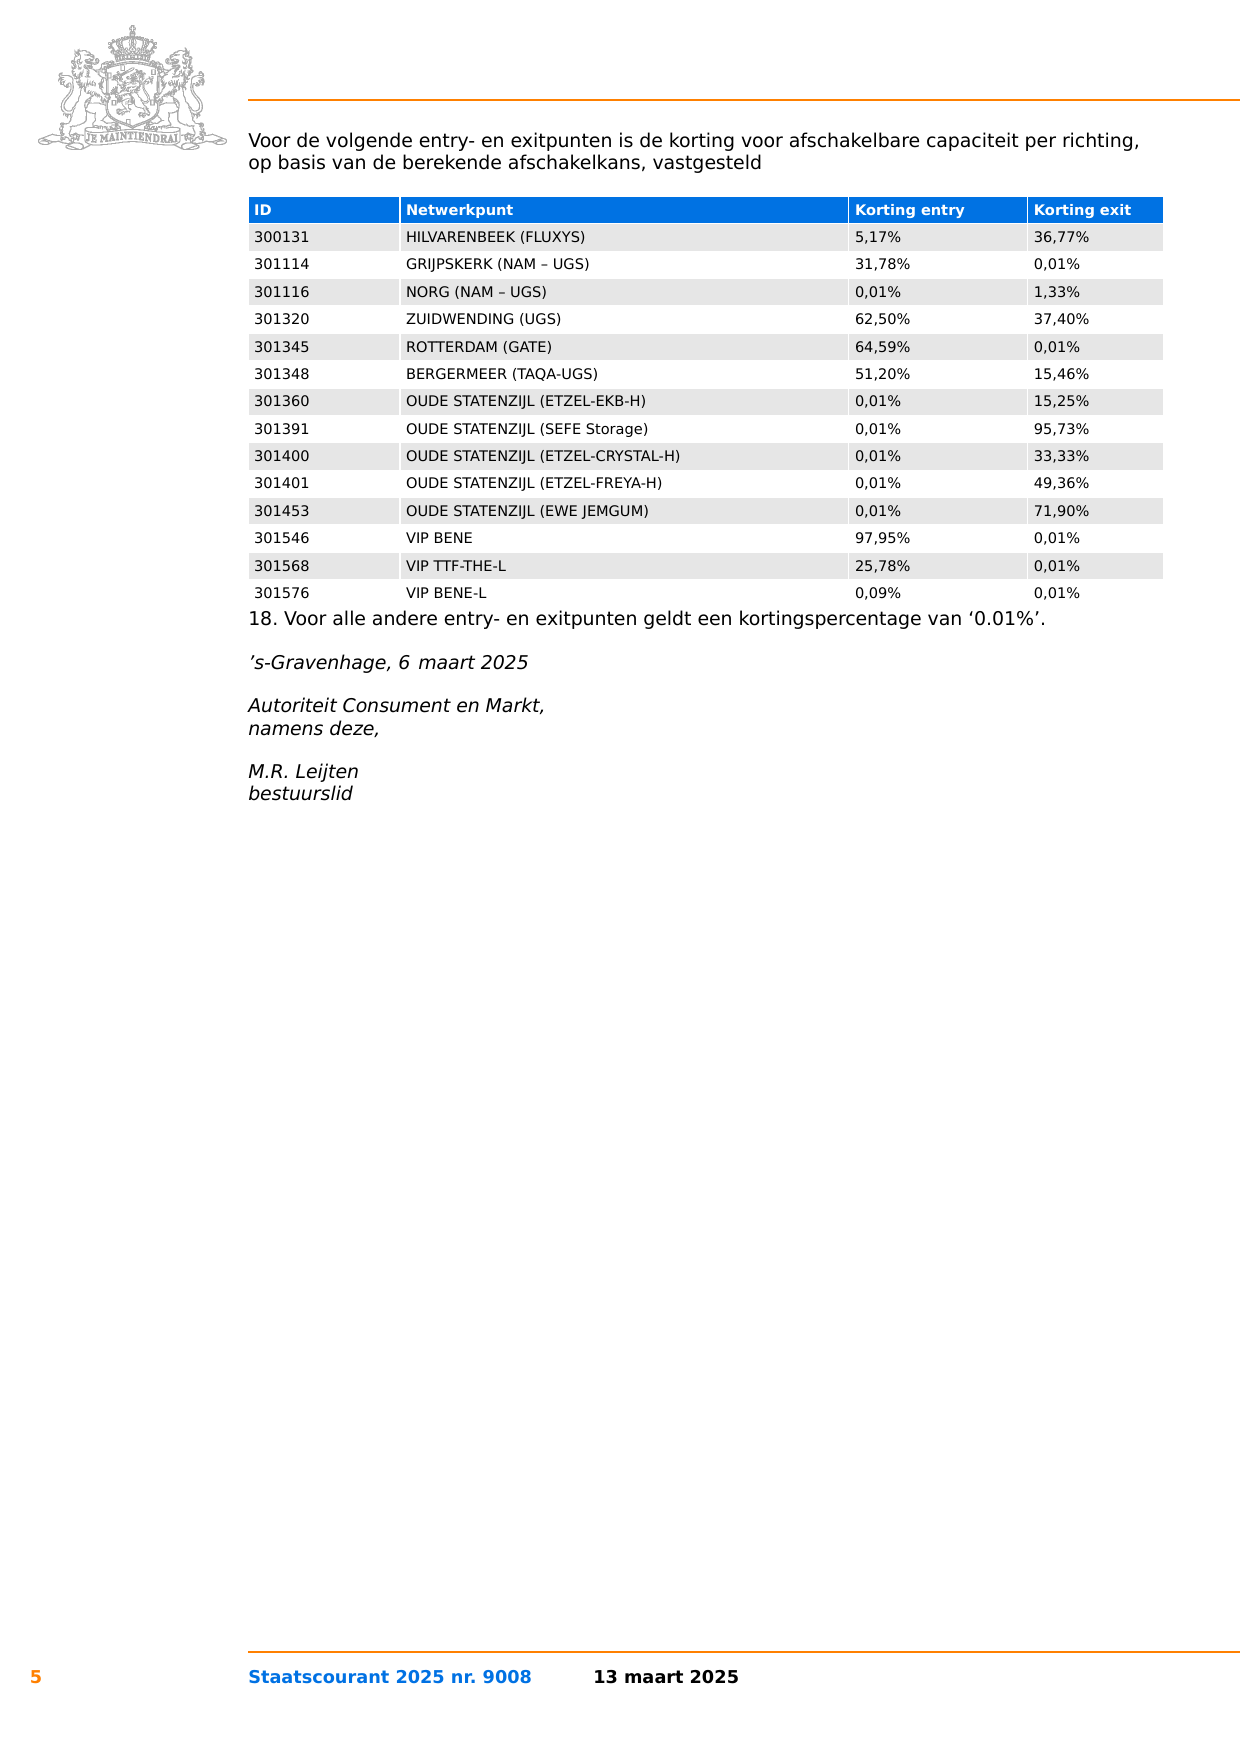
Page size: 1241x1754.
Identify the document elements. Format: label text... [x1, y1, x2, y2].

table_cell 301348 [249, 361, 399, 387]
table_cell 301453 [249, 498, 399, 524]
table_cell OUDE STATENZIJL (SEFE Storage) [401, 416, 848, 442]
table_cell 301116 [249, 279, 399, 305]
table_cell 25,78% [849, 553, 1027, 579]
table_cell 301360 [249, 389, 399, 415]
table_cell OUDE STATENZIJL (ETZEL-CRYSTAL-H) [401, 443, 848, 470]
table_cell GRIJPSKERK (NAM – UGS) [401, 252, 848, 278]
table_cell 36,77% [1028, 224, 1163, 251]
table_cell 300131 [249, 224, 399, 251]
table_cell 0,01% [849, 389, 1027, 415]
table_cell 95,73% [1028, 416, 1163, 442]
table_cell HILVARENBEEK (FLUXYS) [401, 224, 848, 251]
table_header Korting exit [1028, 197, 1163, 223]
table_cell 301576 [249, 580, 399, 607]
table_cell 0,01% [849, 471, 1027, 497]
table_cell 71,90% [1028, 498, 1163, 524]
table_cell 301568 [249, 553, 399, 579]
table_cell 301320 [249, 306, 399, 333]
table_cell 1,33% [1028, 279, 1163, 305]
table_cell 0,01% [849, 416, 1027, 442]
table_cell VIP BENE [401, 526, 848, 552]
table_cell OUDE STATENZIJL (ETZEL-EKB-H) [401, 389, 848, 415]
table_header ID [249, 197, 399, 223]
table_cell 0,01% [1028, 334, 1163, 360]
table_cell ROTTERDAM (GATE) [401, 334, 848, 360]
table_cell 0,01% [849, 443, 1027, 470]
table_cell 0,01% [849, 279, 1027, 305]
table_cell OUDE STATENZIJL (EWE JEMGUM) [401, 498, 848, 524]
picture [38, 25, 227, 150]
table_cell 301400 [249, 443, 399, 470]
table_cell 0,01% [1028, 580, 1163, 607]
table_cell 0,01% [1028, 553, 1163, 579]
table_header Korting entry [849, 197, 1027, 223]
table_cell BERGERMEER (TAQA-UGS) [401, 361, 848, 387]
table_cell OUDE STATENZIJL (ETZEL-FREYA-H) [401, 471, 848, 497]
text Autoriteit Consument en Markt, namens deze, M.R. Leijten bestuurslid [248, 695, 1163, 805]
table_cell 49,36% [1028, 471, 1163, 497]
table_cell 97,95% [849, 526, 1027, 552]
table_cell 301345 [249, 334, 399, 360]
table_cell 301391 [249, 416, 399, 442]
table_cell 51,20% [849, 361, 1027, 387]
table_cell ZUIDWENDING (UGS) [401, 306, 848, 333]
table_cell 31,78% [849, 252, 1027, 278]
table_cell VIP BENE-L [401, 580, 848, 607]
table_cell 0,01% [849, 498, 1027, 524]
table_cell 37,40% [1028, 306, 1163, 333]
table_cell 33,33% [1028, 443, 1163, 470]
table_cell 62,50% [849, 306, 1027, 333]
table_cell 0,09% [849, 580, 1027, 607]
table_cell 0,01% [1028, 252, 1163, 278]
table_cell 301546 [249, 526, 399, 552]
table_cell 301401 [249, 471, 399, 497]
table_cell 64,59% [849, 334, 1027, 360]
text ’s-Gravenhage, 6 maart 2025 [248, 652, 1163, 673]
table_cell 5,17% [849, 224, 1027, 251]
text 18. Voor alle andere entry- en exitpunten geldt een kortingspercentage van ‘0.01%’. [248, 608, 1163, 630]
text Voor de volgende entry- en exitpunten is de korting voor afschakelbare capaciteit per richting, op basis van de berekende afschakelkans, vastgesteld [248, 130, 1163, 174]
table_cell 15,46% [1028, 361, 1163, 387]
table_cell 0,01% [1028, 526, 1163, 552]
table_cell NORG (NAM – UGS) [401, 279, 848, 305]
table_cell VIP TTF-THE-L [401, 553, 848, 579]
table_cell 15,25% [1028, 389, 1163, 415]
table_cell 301114 [249, 252, 399, 278]
table_header Netwerkpunt [401, 197, 848, 223]
